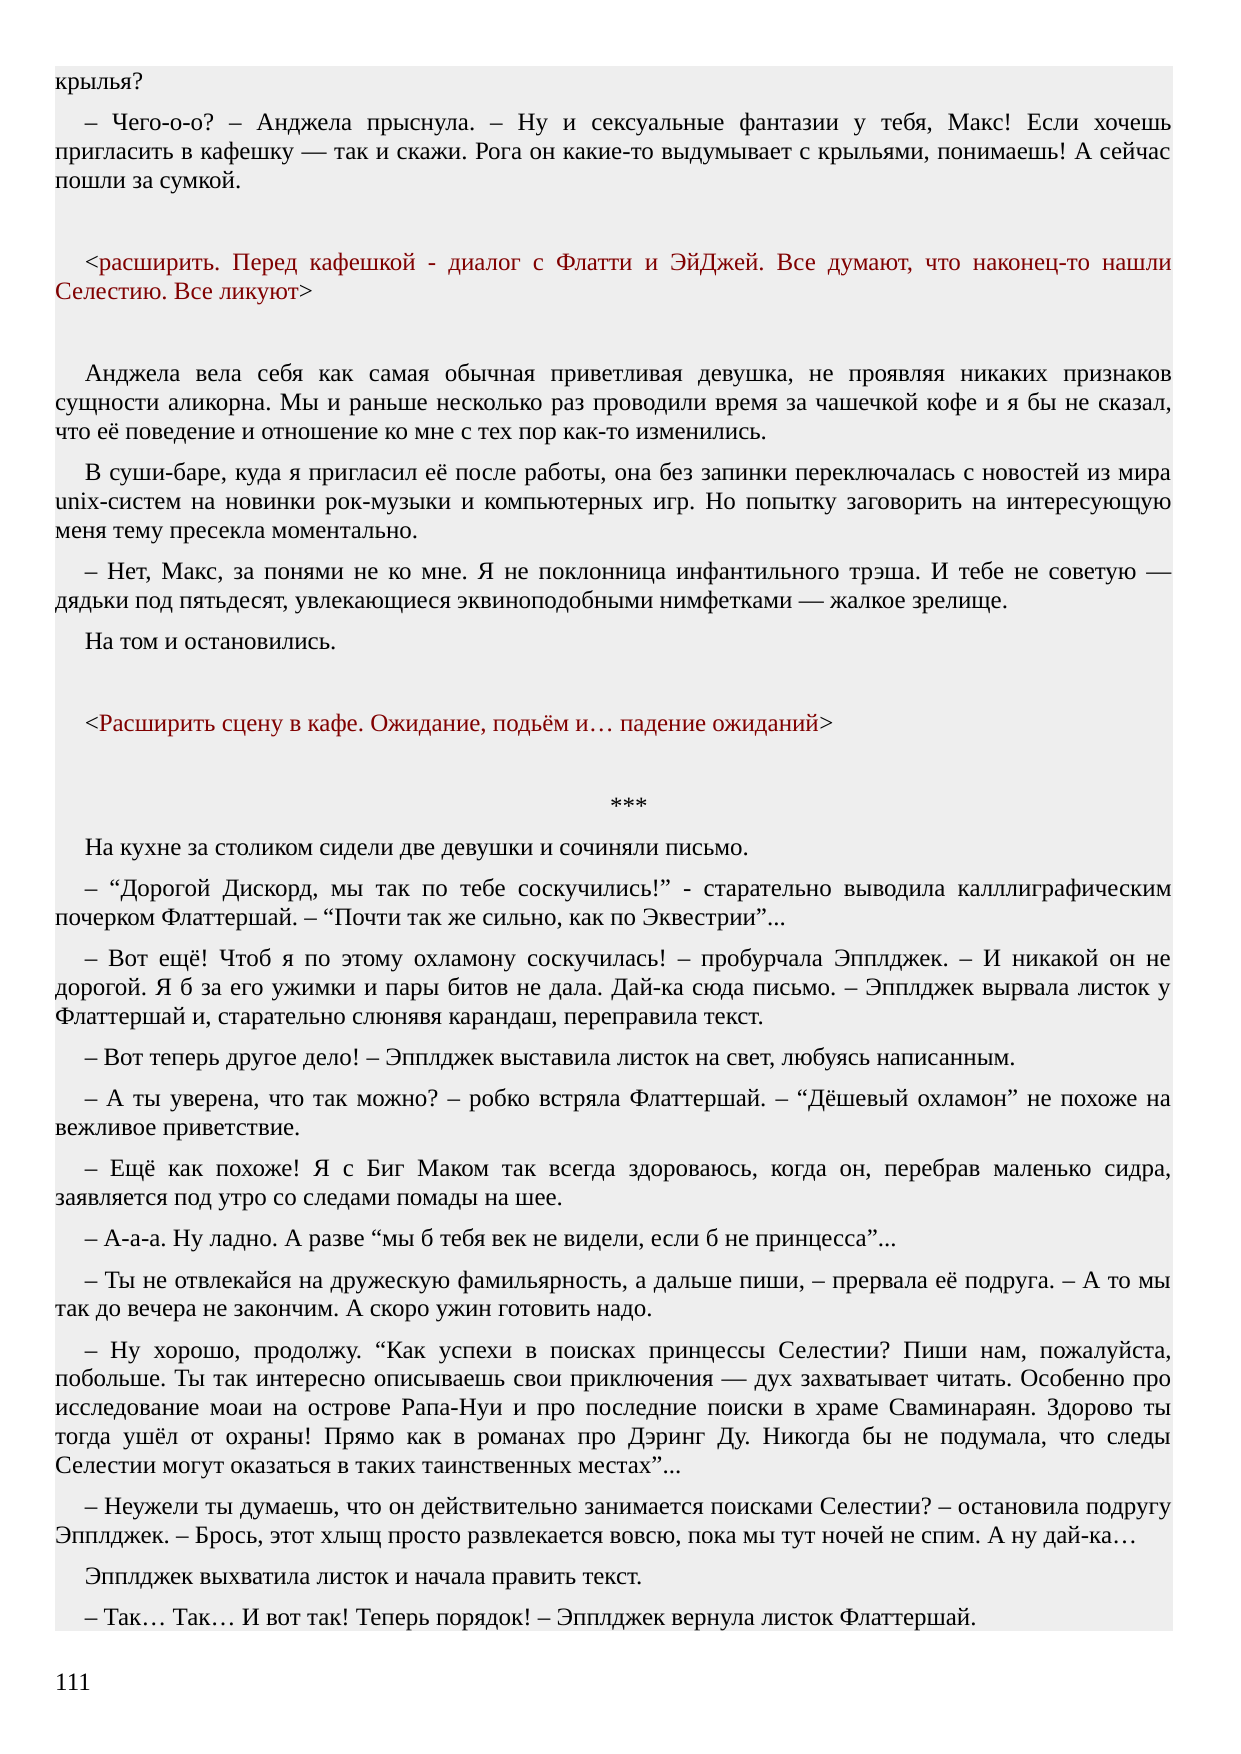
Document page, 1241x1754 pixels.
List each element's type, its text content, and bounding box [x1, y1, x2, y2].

text – Вот теперь другое дело! – Эпплджек выставила листок на свет, любуясь написанным. [55, 1042, 1173, 1071]
text крылья? [55, 66, 1173, 95]
text – Ну хорошо, продолжу. “Как успехи в поисках принцессы Селестии? Пиши нам, пожалуйста, побольше. Ты так интересно описываешь свои приключения — дух захватывает читать. Особенно про исследование моаи на острове Рапа-Нуи и про последние поиски в храме Сваминараян. Здорово ты тогда ушёл от охраны! Прямо как в романах про Дэринг Ду. Никогда бы не подумала, что следы Селестии могут оказаться в таких таинственных местах”... [55, 1335, 1173, 1478]
text Эпплджек выхватила листок и начала править текст. [55, 1561, 1173, 1590]
text – Чего-о-о? – Анджела прыснула. – Ну и сексуальные фантазии у тебя, Макс! Если хочешь пригласить в кафешку — так и скажи. Рога он какие-то выдумывает с крыльями, понимаешь! А сейчас пошли за сумкой. [55, 107, 1173, 193]
text – Нет, Макс, за понями не ко мне. Я не поклонница инфантильного трэша. И тебе не советую — дядьки под пятьдесят, увлекающиеся эквиноподобными нимфетками — жалкое зрелище. [55, 556, 1173, 613]
text – А-а-а. Ну ладно. А разве “мы б тебя век не видели, если б не принцесса”... [55, 1223, 1173, 1252]
text – Ты не отвлекайся на дружескую фамильярность, а дальше пиши, – прервала её подруга. – А то мы так до вечера не закончим. А скоро ужин готовить надо. [55, 1265, 1173, 1322]
text – Вот ещё! Чтоб я по этому охламону соскучилась! – пробурчала Эпплджек. – И никакой он не дорогой. Я б за его ужимки и пары битов не дала. Дай-ка сюда письмо. – Эпплджек вырвала листок у Флаттершай и, старательно слюнявя карандаш, переправила текст. [55, 943, 1173, 1030]
text На кухне за столиком сидели две девушки и сочиняли письмо. [55, 832, 1173, 861]
text Анджела вела себя как самая обычная приветливая девушка, не проявляя никаких признаков сущности аликорна. Мы и раньше несколько раз проводили время за чашечкой кофе и я бы не сказал, что её поведение и отношение ко мне с тех пор как-то изменились. [55, 358, 1173, 445]
text – Ещё как похоже! Я с Биг Маком так всегда здороваюсь, когда он, перебрав маленько сидра, заявляется под утро со следами помады на шее. [55, 1153, 1173, 1211]
text *** [55, 791, 1173, 820]
text – Неужели ты думаешь, что он действительно занимается поисками Селестии? – остановила подругу Эпплджек. – Брось, этот хлыщ просто развлекается вовсю, пока мы тут ночей не спим. А ну дай-ка… [55, 1491, 1173, 1548]
text – “Дорогой Дискорд, мы так по тебе соскучились!” - старательно выводила калллиграфическим почерком Флаттершай. – “Почти так же сильно, как по Эквестрии”... [55, 873, 1173, 931]
text – А ты уверена, что так можно? – робко встряла Флаттершай. – “Дёшевый охламон” не похоже на вежливое приветствие. [55, 1083, 1173, 1141]
text На том и остановились. [55, 626, 1173, 655]
text В суши-баре, куда я пригласил её после работы, она без запинки переключалась с новостей из мира unix-систем на новинки рок-музыки и компьютерных игр. Но попытку заговорить на интересующую меня тему пресекла моментально. [55, 457, 1173, 543]
text <Расширить сцену в кафе. Ожидание, подьём и… падение ожиданий> [55, 708, 1173, 737]
text – Так… Так… И вот так! Теперь порядок! – Эпплджек вернула листок Флаттершай. [55, 1602, 1173, 1631]
text <расширить. Перед кафешкой - диалог с Флатти и ЭйДжей. Все думают, что наконец-то нашли Селестию. Все ликуют> [55, 247, 1173, 305]
